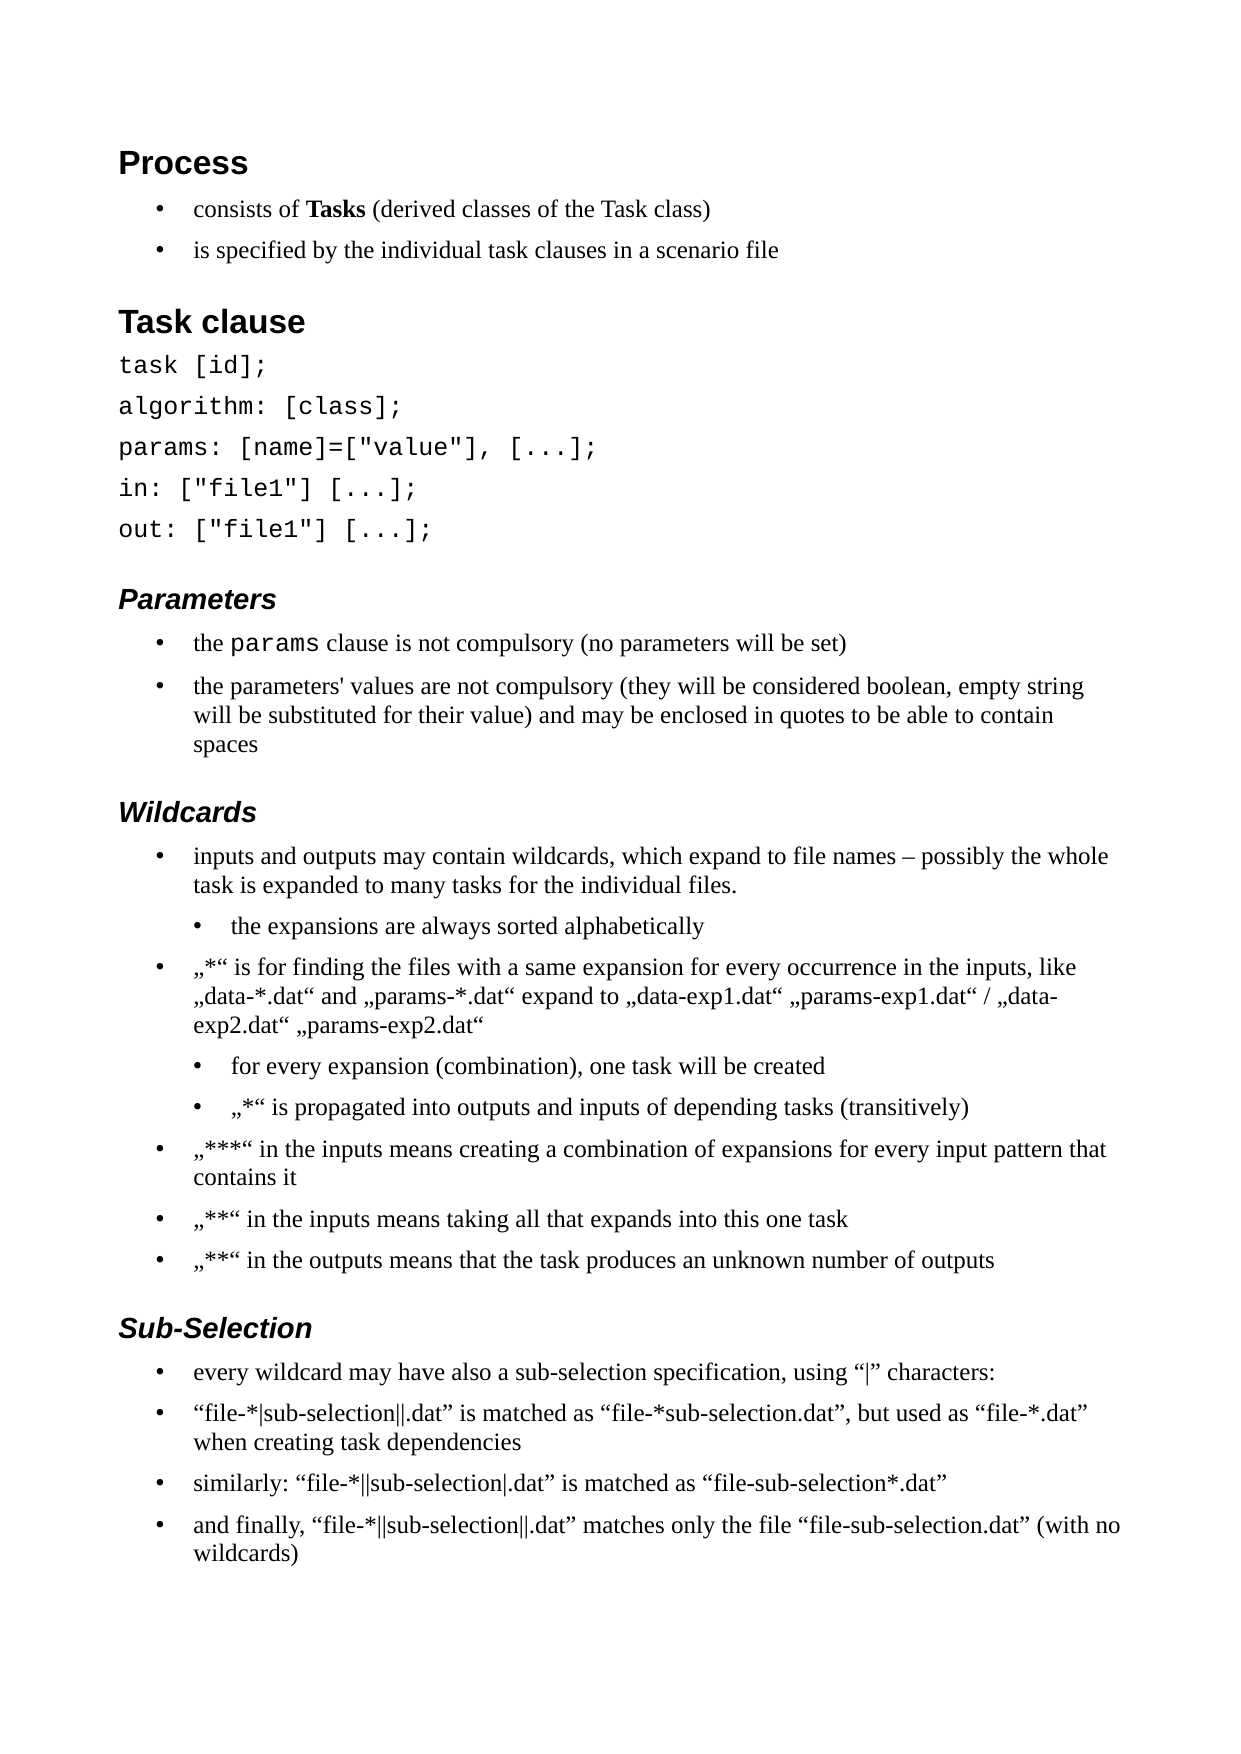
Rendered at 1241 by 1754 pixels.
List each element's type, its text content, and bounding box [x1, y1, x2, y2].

text params: [name]=["value"], [...]; [118, 434, 1122, 463]
list inputs and outputs may contain wildcards, which expand to file names – possibly the whole task is expanded to many tasks for the individual files. [156, 841, 1122, 899]
list and finally, “file-*||sub-selection||.dat” matches only the file “file-sub-selection.dat” (with no wildcards) [156, 1510, 1122, 1567]
text algorithm: [class]; [118, 394, 1122, 422]
list the parameters' values are not compulsory (they will be considered boolean, empty string will be substituted for their value) and may be enclosed in quotes to be able to contain spaces [156, 671, 1122, 758]
list „*“ is propagated into outputs and inputs of depending tasks (transitively) [193, 1092, 1122, 1121]
list the params clause is not compulsory (no parameters will be set) [156, 628, 1122, 659]
list the expansions are always sorted alphabetically [193, 911, 1122, 940]
list for every expansion (combination), one task will be created [193, 1051, 1122, 1080]
subtitle Task clause [118, 302, 1122, 340]
text in: ["file1"] [...]; [118, 475, 1122, 504]
list “file-*|sub-selection||.dat” is matched as “file-*sub-selection.dat”, but used as “file-*.dat” when creating task dependencies [156, 1398, 1122, 1456]
subtitle Process [118, 143, 1122, 182]
list „***“ in the inputs means creating a combination of expansions for every input pattern that contains it [156, 1134, 1122, 1191]
list „**“ in the outputs means that the task produces an unknown number of outputs [156, 1245, 1122, 1274]
text task [id]; [118, 353, 1122, 381]
list „*“ is for finding the files with a same expansion for every occurrence in the inputs, like „data-*.dat“ and „params-*.dat“ expand to „data-exp1.dat“ „params-exp1.dat“ / „data-exp2.dat“ „params-exp2.dat“ [156, 952, 1122, 1039]
list consists of Tasks (derived classes of the Task class) [156, 194, 1122, 223]
subtitle Wildcards [118, 795, 1122, 829]
text out: ["file1"] [...]; [118, 516, 1122, 544]
subtitle Sub-Selection [118, 1311, 1122, 1345]
list every wildcard may have also a sub-selection specification, using “|” characters: [156, 1357, 1122, 1386]
list similarly: “file-*||sub-selection|.dat” is matched as “file-sub-selection*.dat” [156, 1468, 1122, 1497]
list is specified by the individual task clauses in a scenario file [156, 236, 1122, 264]
subtitle Parameters [118, 582, 1122, 616]
list „**“ in the inputs means taking all that expands into this one task [156, 1204, 1122, 1232]
